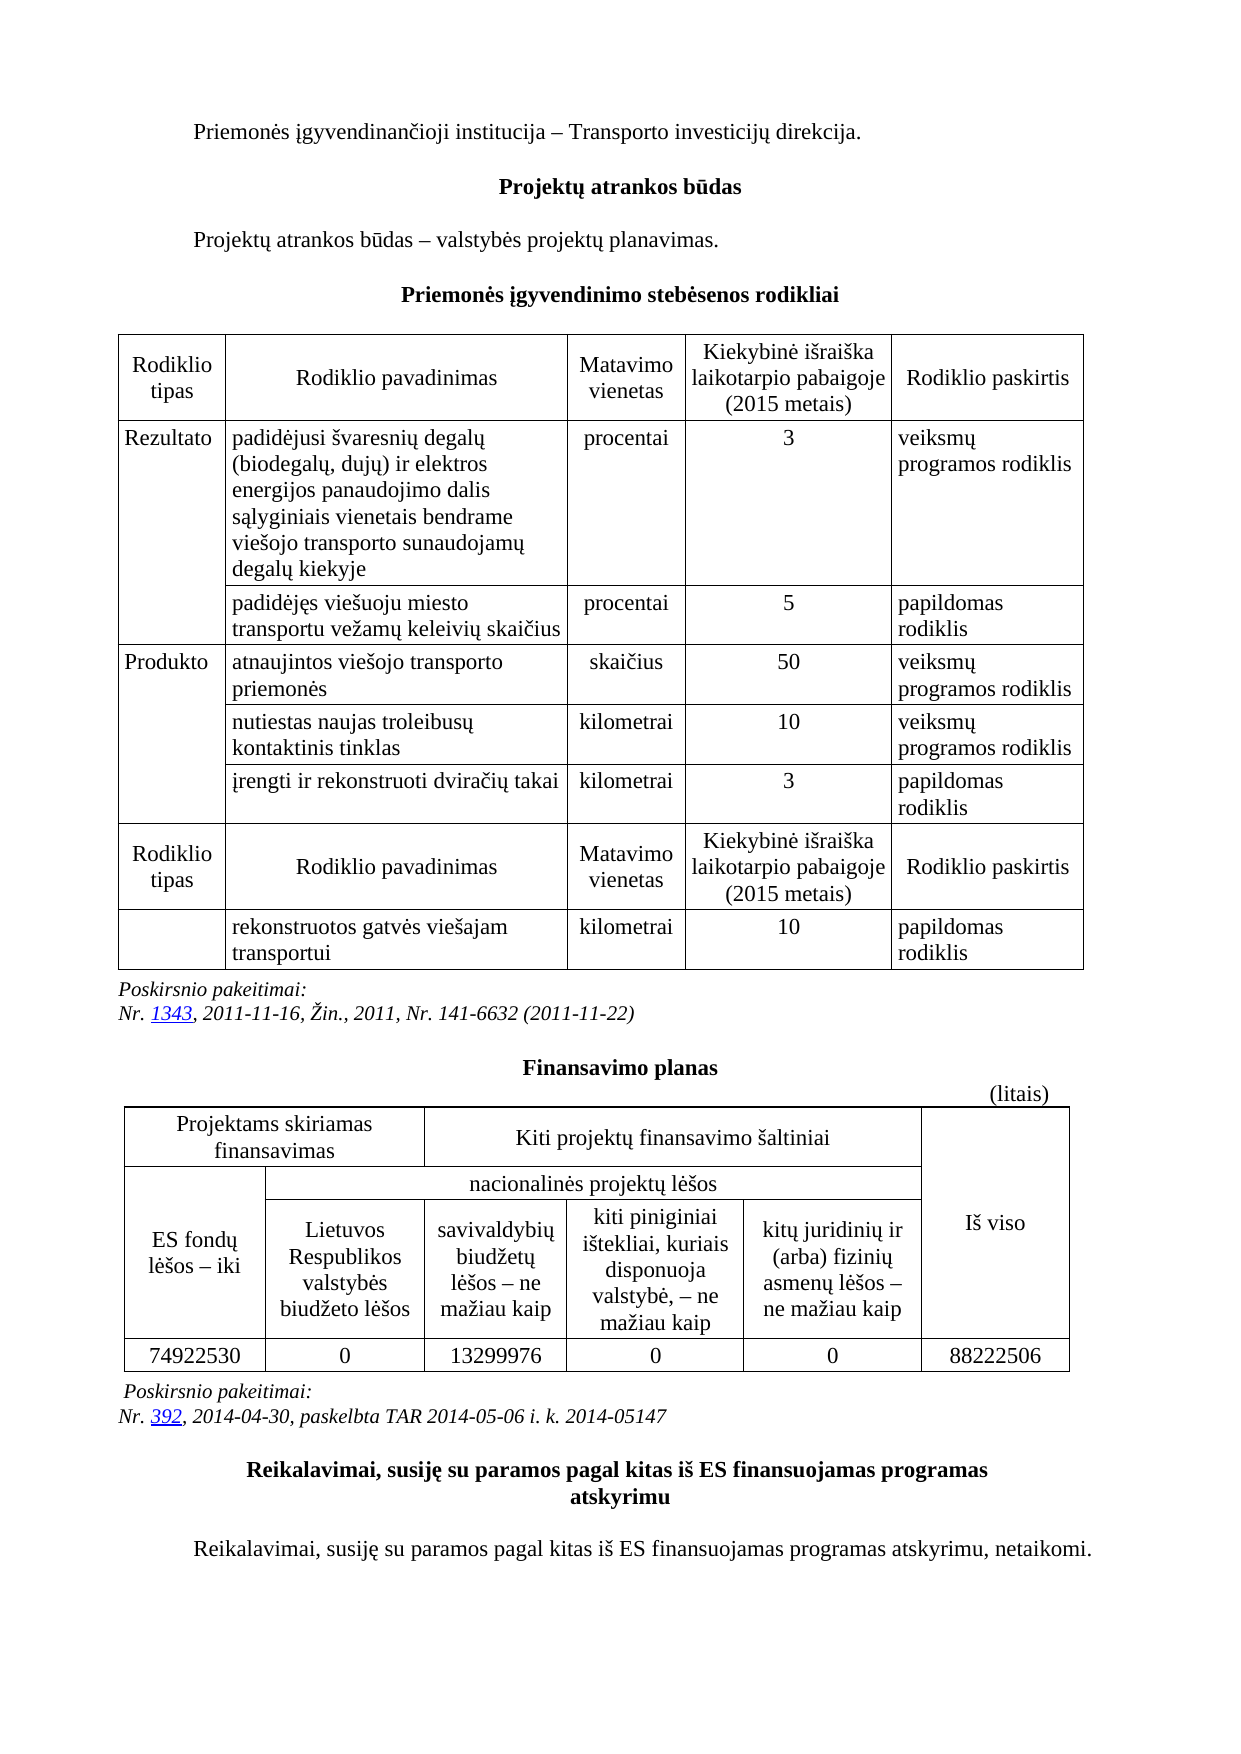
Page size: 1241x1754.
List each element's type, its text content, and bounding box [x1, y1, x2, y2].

table_cell padidėjusi švaresnių degalų (biodegalų, dujų) ir elektros energijos panaudojimo dalis sąlyginiais vienetais bendrame viešojo transporto sunaudojamų degalų kiekyje [226, 421, 567, 585]
table_cell ES fondų lėšos – iki [125, 1167, 265, 1338]
table_cell Rodiklio paskirtis [892, 824, 1083, 909]
table_cell [119, 910, 225, 968]
table_header Kiekybinė išraiška laikotarpio pabaigoje (2015 metais) [686, 335, 891, 420]
text Projektų atrankos būdas – valstybės projektų planavimas. [118, 226, 1122, 252]
text Nr. 392, 2014-04-30, paskelbta TAR 2014-05-06 i. k. 2014-05147 [118, 1403, 1122, 1428]
table_cell padidėjęs viešuoju miesto transportu vežamų keleivių skaičius [226, 586, 567, 644]
table_cell 74922530 [125, 1339, 265, 1371]
table_cell procentai [568, 586, 685, 644]
table_cell veiksmų programos rodiklis [892, 421, 1083, 585]
table_header Iš viso [922, 1108, 1069, 1338]
text Reikalavimai, susiję su paramos pagal kitas iš ES finansuojamas programas atskyrimu, netaikomi. [118, 1535, 1122, 1562]
table_cell Kiekybinė išraiška laikotarpio pabaigoje (2015 metais) [686, 824, 891, 909]
table_cell rekonstruotos gatvės viešajam transportui [226, 910, 567, 968]
table_cell papildomas rodiklis [892, 586, 1083, 644]
text (litais) [118, 1080, 1122, 1106]
text Priemonės įgyvendinimo stebėsenos rodikliai [118, 281, 1122, 307]
text Poskirsnio pakeitimai: [118, 1379, 1122, 1403]
text Projektų atrankos būdas [118, 173, 1122, 199]
table_cell Rodiklio tipas [119, 824, 225, 909]
table_cell 0 [744, 1339, 921, 1371]
table_header Rodiklio pavadinimas [226, 335, 567, 420]
table_cell 3 [686, 421, 891, 585]
table_header Rodiklio tipas [119, 335, 225, 420]
table_header Projektams skiriamas finansavimas [125, 1108, 424, 1166]
text Finansavimo planas [118, 1054, 1122, 1080]
table_cell papildomas rodiklis [892, 910, 1083, 968]
table_cell procentai [568, 421, 685, 585]
table_cell veiksmų programos rodiklis [892, 705, 1083, 763]
table_cell 0 [567, 1339, 743, 1371]
table_cell 13299976 [425, 1339, 566, 1371]
table_cell kilometrai [568, 910, 685, 968]
table_cell Produkto [119, 645, 225, 823]
table_cell kilometrai [568, 765, 685, 823]
table_cell skaičius [568, 645, 685, 704]
table_cell 0 [266, 1339, 424, 1371]
text Priemonės įgyvendinančioji institucija – Transporto investicijų direkcija. [118, 118, 1122, 144]
table_cell kilometrai [568, 705, 685, 763]
table_cell Lietuvos Respublikos valstybės biudžeto lėšos [266, 1200, 424, 1338]
table_cell savivaldybių biudžetų lėšos – ne mažiau kaip [425, 1200, 566, 1338]
table_cell veiksmų programos rodiklis [892, 645, 1083, 704]
table_cell įrengti ir rekonstruoti dviračių takai [226, 765, 567, 823]
table_cell 10 [686, 705, 891, 763]
table_cell 3 [686, 765, 891, 823]
table_cell Rezultato [119, 421, 225, 644]
table_cell papildomas rodiklis [892, 765, 1083, 823]
table_cell Rodiklio pavadinimas [226, 824, 567, 909]
table_cell nutiestas naujas troleibusų kontaktinis tinklas [226, 705, 567, 763]
table_cell 10 [686, 910, 891, 968]
table_cell 5 [686, 586, 891, 644]
text Reikalavimai, susiję su paramos pagal kitas iš ES finansuojamas programas atskyrimu [118, 1456, 1122, 1509]
table_header Rodiklio paskirtis [892, 335, 1083, 420]
table_header Kiti projektų finansavimo šaltiniai [425, 1108, 921, 1166]
text Nr. 1343, 2011-11-16, Žin., 2011, Nr. 141-6632 (2011-11-22) [118, 1001, 1122, 1025]
table_cell kitų juridinių ir (arba) fizinių asmenų lėšos – ne mažiau kaip [744, 1200, 921, 1338]
table_cell kiti piniginiai ištekliai, kuriais disponuoja valstybė, – ne mažiau kaip [567, 1200, 743, 1338]
table_cell nacionalinės projektų lėšos [266, 1167, 921, 1199]
table_cell 88222506 [922, 1339, 1069, 1371]
table_cell atnaujintos viešojo transporto priemonės [226, 645, 567, 704]
table_header Matavimo vienetas [568, 335, 685, 420]
table_cell 50 [686, 645, 891, 704]
table_cell Matavimo vienetas [568, 824, 685, 909]
text Poskirsnio pakeitimai: [118, 977, 1122, 1001]
